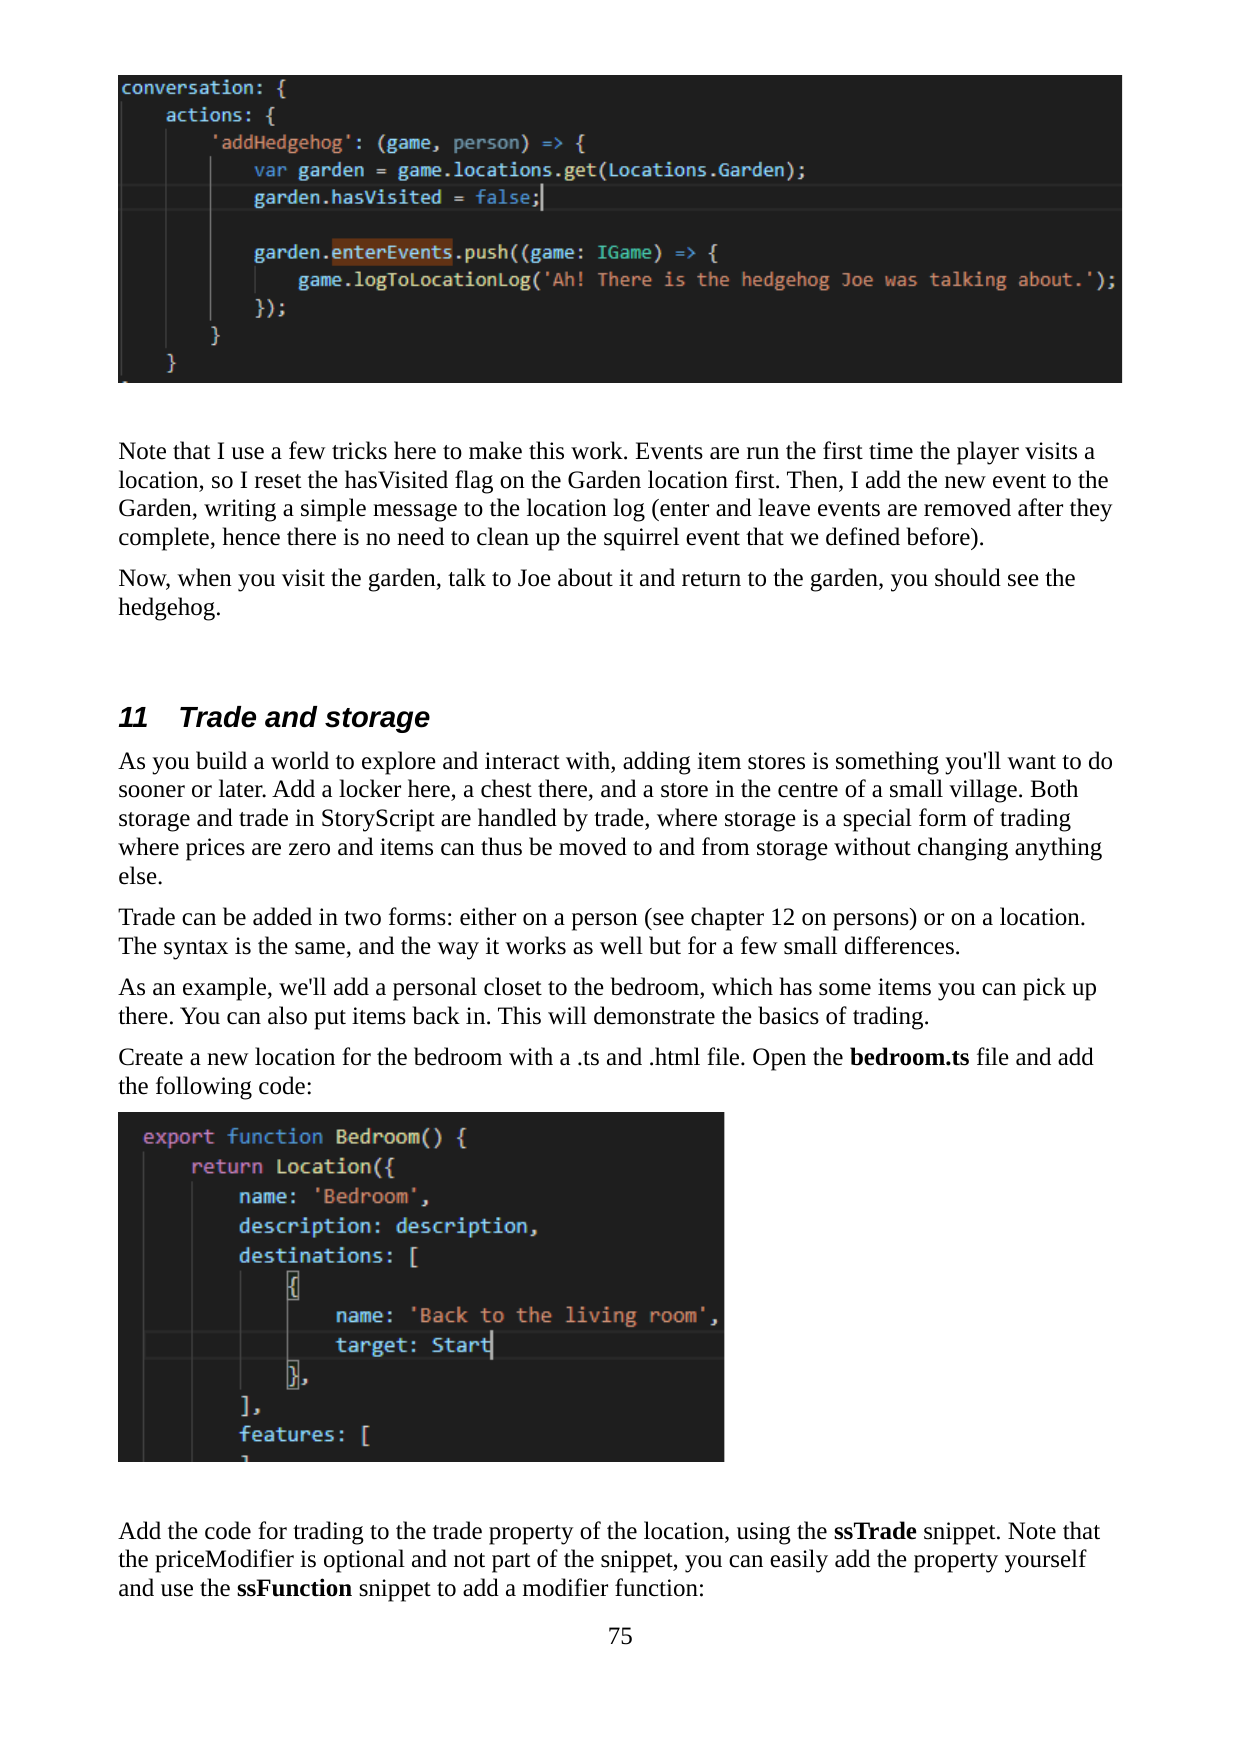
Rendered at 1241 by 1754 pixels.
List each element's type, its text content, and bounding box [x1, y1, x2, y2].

text As an example, we'll add a personal closet to the bedroom, which has some items you can pick up there. You can also put items back in. This will demonstrate the basics of trading. [118, 972, 1122, 1029]
text Now, when you visit the garden, talk to Joe about it and return to the garden, you should see the hedgehog. [118, 563, 1122, 621]
text Note that I use a few tricks here to make this work. Events are run the first time the player visits a location, so I reset the hasVisited flag on the Garden location first. Then, I add the new event to the Garden, writing a simple message to the location log (enter and leave events are removed after they complete, hence there is no need to clean up the squirrel event that we defined before). [118, 436, 1122, 551]
subtitle Trade and storage [118, 700, 1122, 733]
text Trade can be added in two forms: either on a person (see chapter 12 on persons) or on a location. The syntax is the same, and the way it works as well but for a few small differences. [118, 902, 1122, 959]
text As you build a world to explore and interact with, adding item stores is something you'll want to do sooner or later. Add a locker here, a chest there, and a store in the centre of a small village. Both storage and trade in StoryScript are handled by trade, where storage is a special form of trading where prices are zero and items can thus be moved to and from storage without changing anything else. [118, 746, 1122, 889]
text Create a new location for the bedroom with a .ts and .html file. Open the bedroom.ts file and add the following code: [118, 1042, 1122, 1099]
text Add the code for trading to the trade property of the location, using the ssTrade snippet. Note that the priceModifier is optional and not part of the snippet, you can easily add the property yourself and use the ssFunction snippet to add a modifier function: [118, 1516, 1122, 1602]
